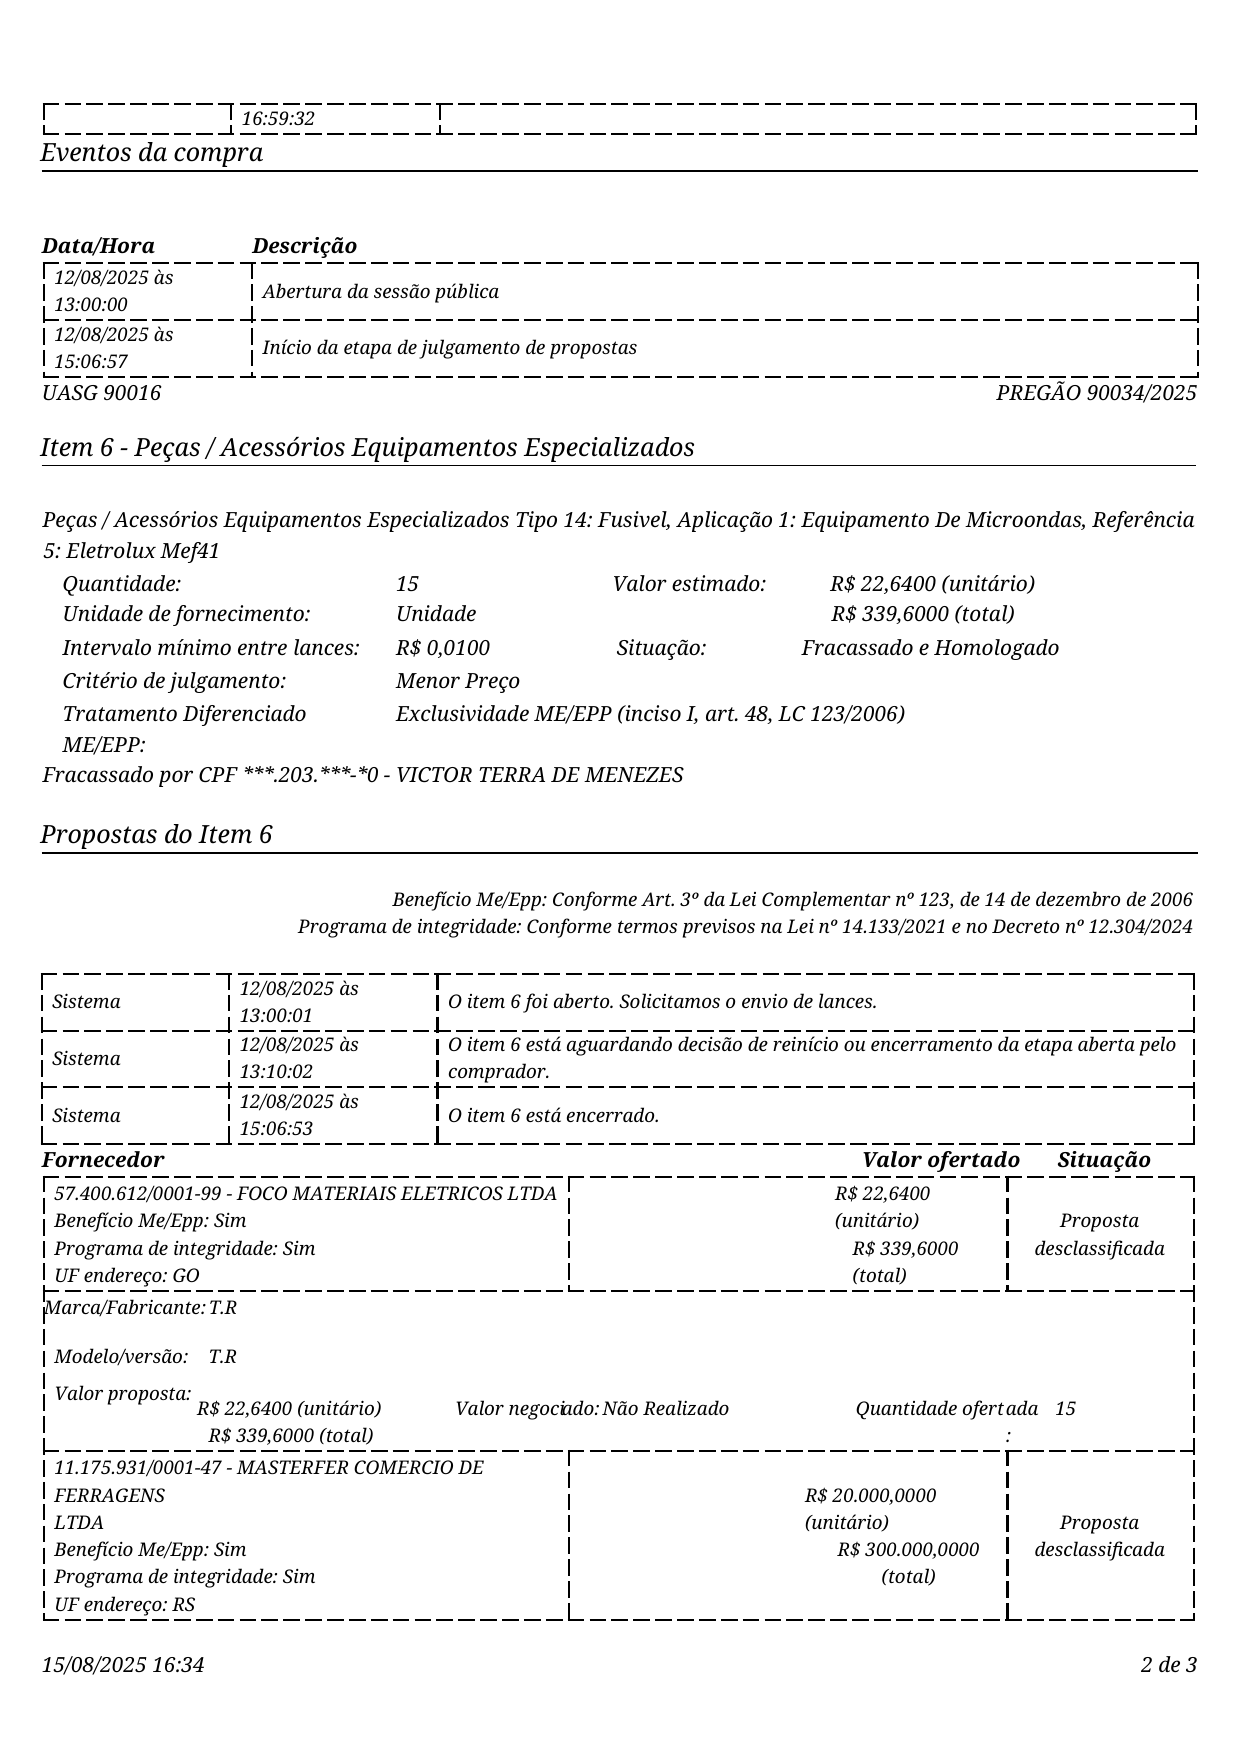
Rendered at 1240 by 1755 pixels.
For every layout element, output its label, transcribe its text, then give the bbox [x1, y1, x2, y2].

table_header 57.400.612/0001-99 - FOCO MATERIAIS ELETRICOS LTDA Benefício Me/Epp: Sim Programa de integridade: Sim UF endereço: GO [44, 1176, 569, 1290]
table_cell Unidade de fornecimento: [63, 599, 396, 633]
table_cell Exclusividade ME/EPP (inciso I, art. 48, LC 123/2006) [396, 699, 1062, 760]
table_header 12/08/2025 às 13:00:00 [44, 262, 252, 319]
table_header O item 6 foi aberto. Solicitamos o envio de lances. [438, 973, 1194, 1029]
table_header Sistema [42, 973, 229, 1029]
table_cell 16:59:32 [231, 103, 439, 132]
table_cell 12/08/2025 às 15:06:53 [229, 1086, 437, 1143]
text Benefício Me/Epp: Conforme Art. 3º da Lei Complementar nº 123, de 14 de dezembro de 2006 [42, 886, 1195, 912]
table_cell Sistema [42, 1086, 229, 1143]
table_cell Intervalo mínimo entre lances: [63, 633, 396, 666]
table_cell R$ 0,0100 Situação: Fracassado e Homologado [396, 633, 1062, 666]
table_cell Quantidade ofert [805, 1390, 1007, 1450]
table_cell [569, 1290, 805, 1341]
table_cell [569, 1341, 805, 1390]
text UASG 90016 PREGÃO 90034/2025 [42, 378, 1200, 406]
table_header 12/08/2025 às 13:00:01 [229, 973, 437, 1029]
table_cell ado: Não Realizado [569, 1390, 805, 1450]
table_cell Sistema [42, 1030, 229, 1086]
table_cell [569, 1450, 805, 1618]
text Propostas do Item 6 [40, 817, 1200, 851]
table_cell Marca/Fabricante: T.R [44, 1290, 569, 1341]
table_cell [440, 103, 1196, 132]
table_header Quantidade: [63, 569, 396, 599]
table_cell 11.175.931/0001-47 - MASTERFER COMERCIO DE FERRAGENS LTDA Benefício Me/Epp: Sim Programa de integridade: Sim UF endereço: RS [44, 1450, 569, 1618]
table_header R$ 22,6400 (unitário) R$ 339,6000 (total) [805, 1176, 1007, 1290]
text Fracassado por CPF ***.203.***-*0 - VICTOR TERRA DE MENEZES [42, 760, 1200, 788]
table_header Proposta desclassificada [1008, 1176, 1194, 1290]
text Item 6 - Peças / Acessórios Equipamentos Especializados [40, 429, 1200, 463]
table_cell Modelo/versão: Valor proposta: [44, 1341, 197, 1450]
table_header Abertura da sessão pública [252, 262, 1198, 319]
table_cell Início da etapa de julgamento de propostas [252, 319, 1198, 376]
text Eventos da compra [40, 134, 1200, 168]
table_cell O item 6 está encerrado. [438, 1086, 1194, 1143]
text Fornecedor Valor ofertado Situação [42, 1145, 1200, 1173]
table_cell Unidade R$ 339,6000 (total) [396, 599, 1062, 633]
table_cell Tratamento Diferenciado ME/EPP: [63, 699, 396, 760]
table_cell [805, 1341, 1007, 1390]
table_cell R$ 22,6400 (unitário) Valor negoci R$ 339,6000 (total) [197, 1390, 569, 1450]
text Peças / Acessórios Equipamentos Especializados Tipo 14: Fusivel, Aplicação 1: Equipamento De Microondas, Referência 5: Eletrolux Mef41 [42, 505, 1200, 564]
text Programa de integridade: Conforme termos previsos na Lei nº 14.133/2021 e no Decreto nº 12.304/2024 [42, 914, 1195, 939]
table_cell ada: [1008, 1390, 1045, 1450]
table_cell 12/08/2025 às 13:10:02 [229, 1030, 437, 1086]
table_cell Menor Preço [396, 666, 1062, 699]
table_cell 15 [1045, 1390, 1194, 1450]
table_cell R$ 20.000,0000 (unitário) R$ 300.000,0000 (total) [805, 1450, 1007, 1618]
table_cell O item 6 está aguardando decisão de reinício ou encerramento da etapa aberta pelo comprador. [438, 1030, 1194, 1086]
text Data/Hora Descrição [42, 231, 1200, 260]
table_header [569, 1176, 805, 1290]
table_cell 12/08/2025 às 15:06:57 [44, 319, 252, 376]
table_cell [44, 103, 231, 132]
table_header 15 Valor estimado: R$ 22,6400 (unitário) [396, 569, 1062, 599]
table_cell Proposta desclassificada [1008, 1450, 1194, 1618]
table_cell [1008, 1341, 1194, 1390]
table_cell T.R [197, 1341, 569, 1390]
table_cell Critério de julgamento: [63, 666, 396, 699]
table_cell [1008, 1290, 1194, 1341]
table_cell [805, 1290, 1007, 1341]
